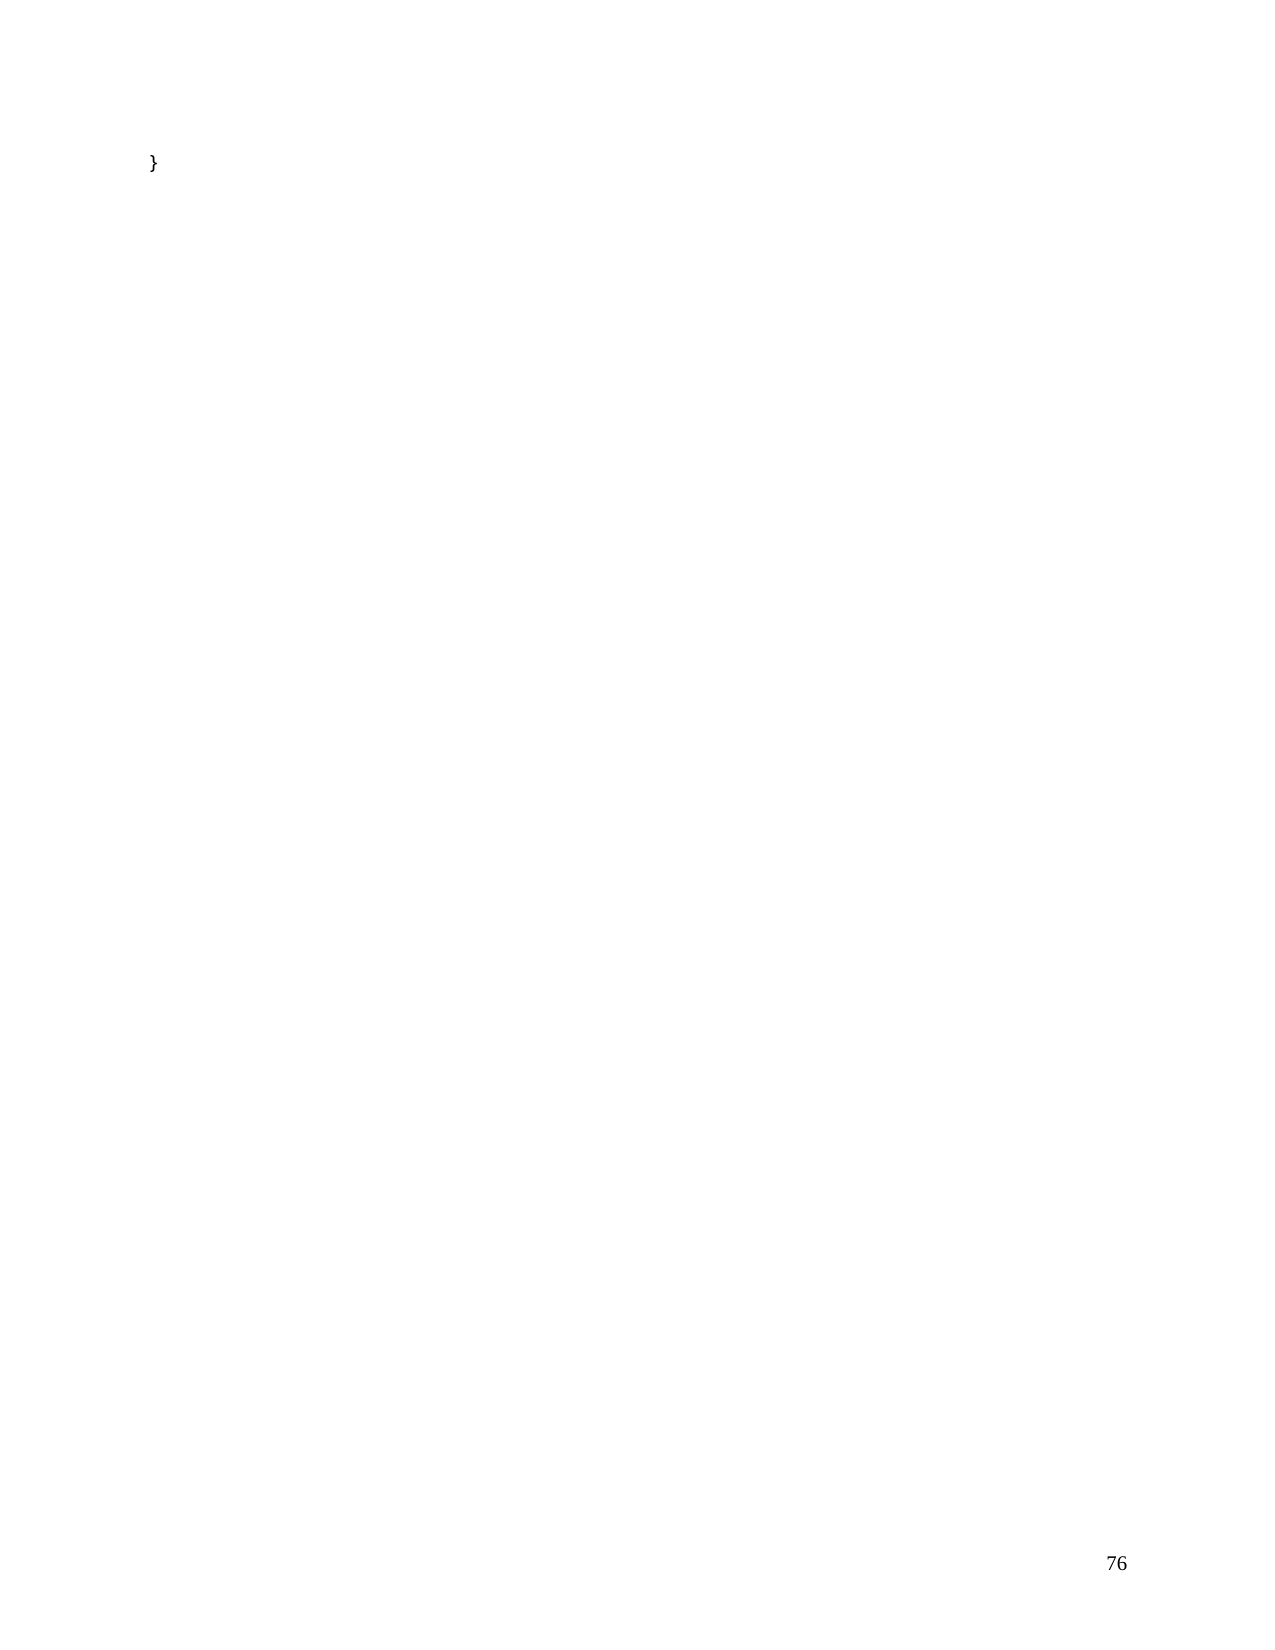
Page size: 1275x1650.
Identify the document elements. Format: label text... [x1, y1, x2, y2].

text } [148, 148, 1127, 175]
